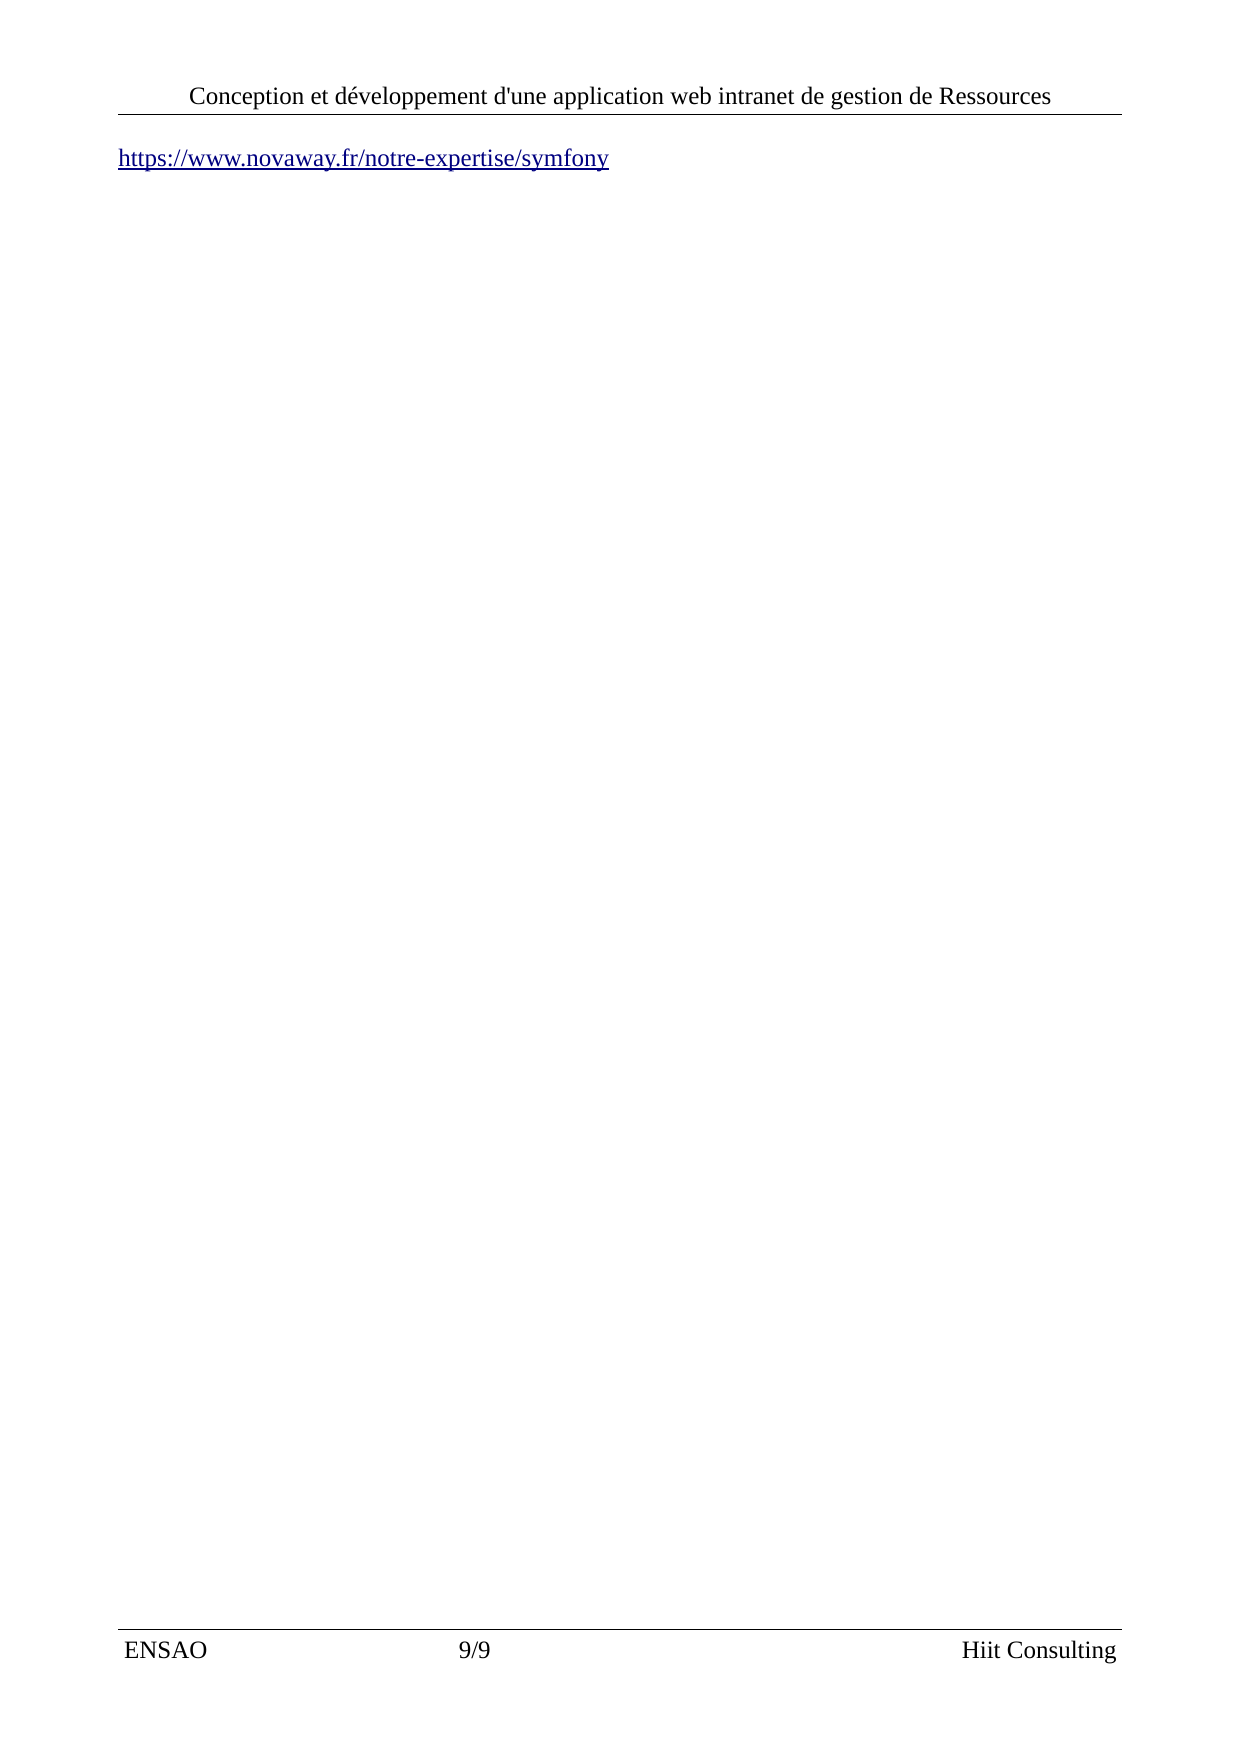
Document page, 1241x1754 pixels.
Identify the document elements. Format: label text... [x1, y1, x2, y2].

text https://www.novaway.fr/notre-expertise/symfony [118, 143, 1122, 172]
